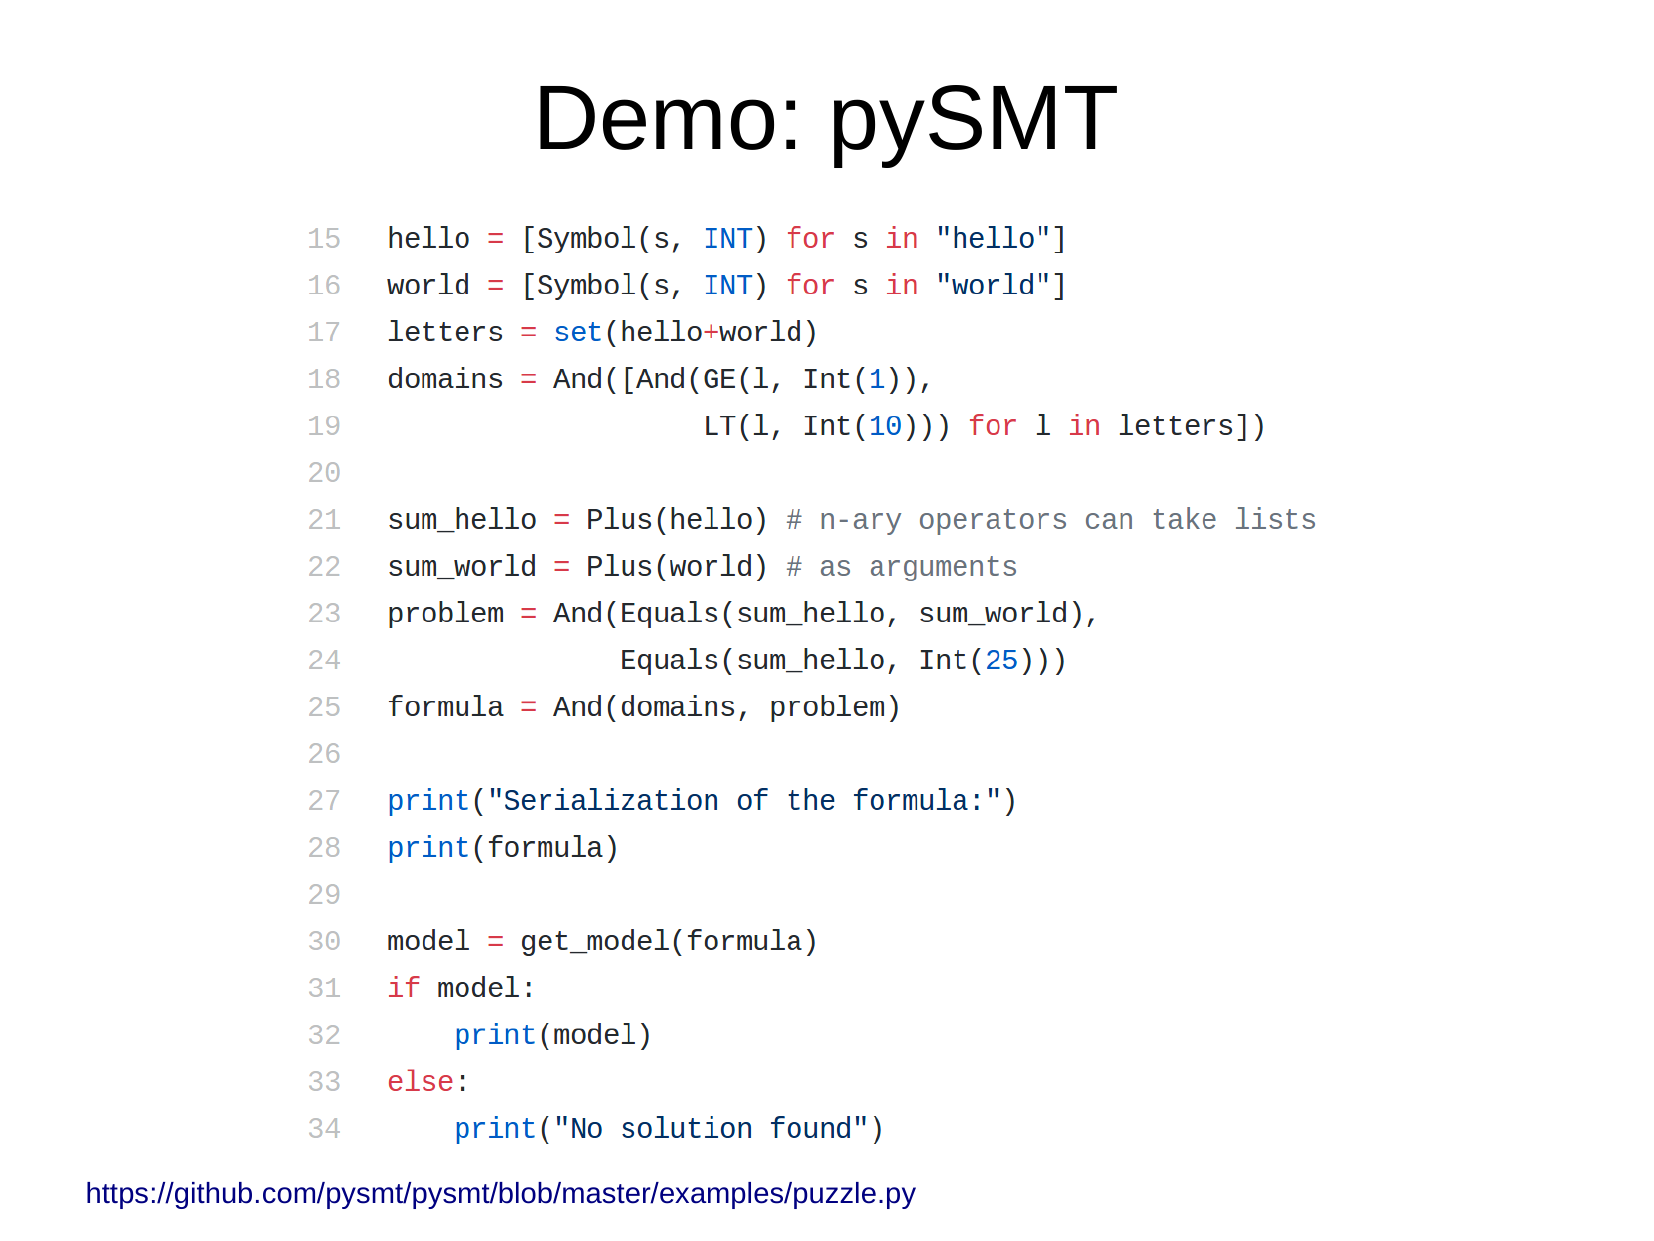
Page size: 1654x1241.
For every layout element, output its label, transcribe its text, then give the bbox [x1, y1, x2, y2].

text_box https://github.com/pysmt/pysmt/blob/master/examples/puzzle.py [70, 1169, 1654, 1241]
title Demo: pySMT [82, 13, 1571, 222]
picture [259, 212, 1369, 1151]
